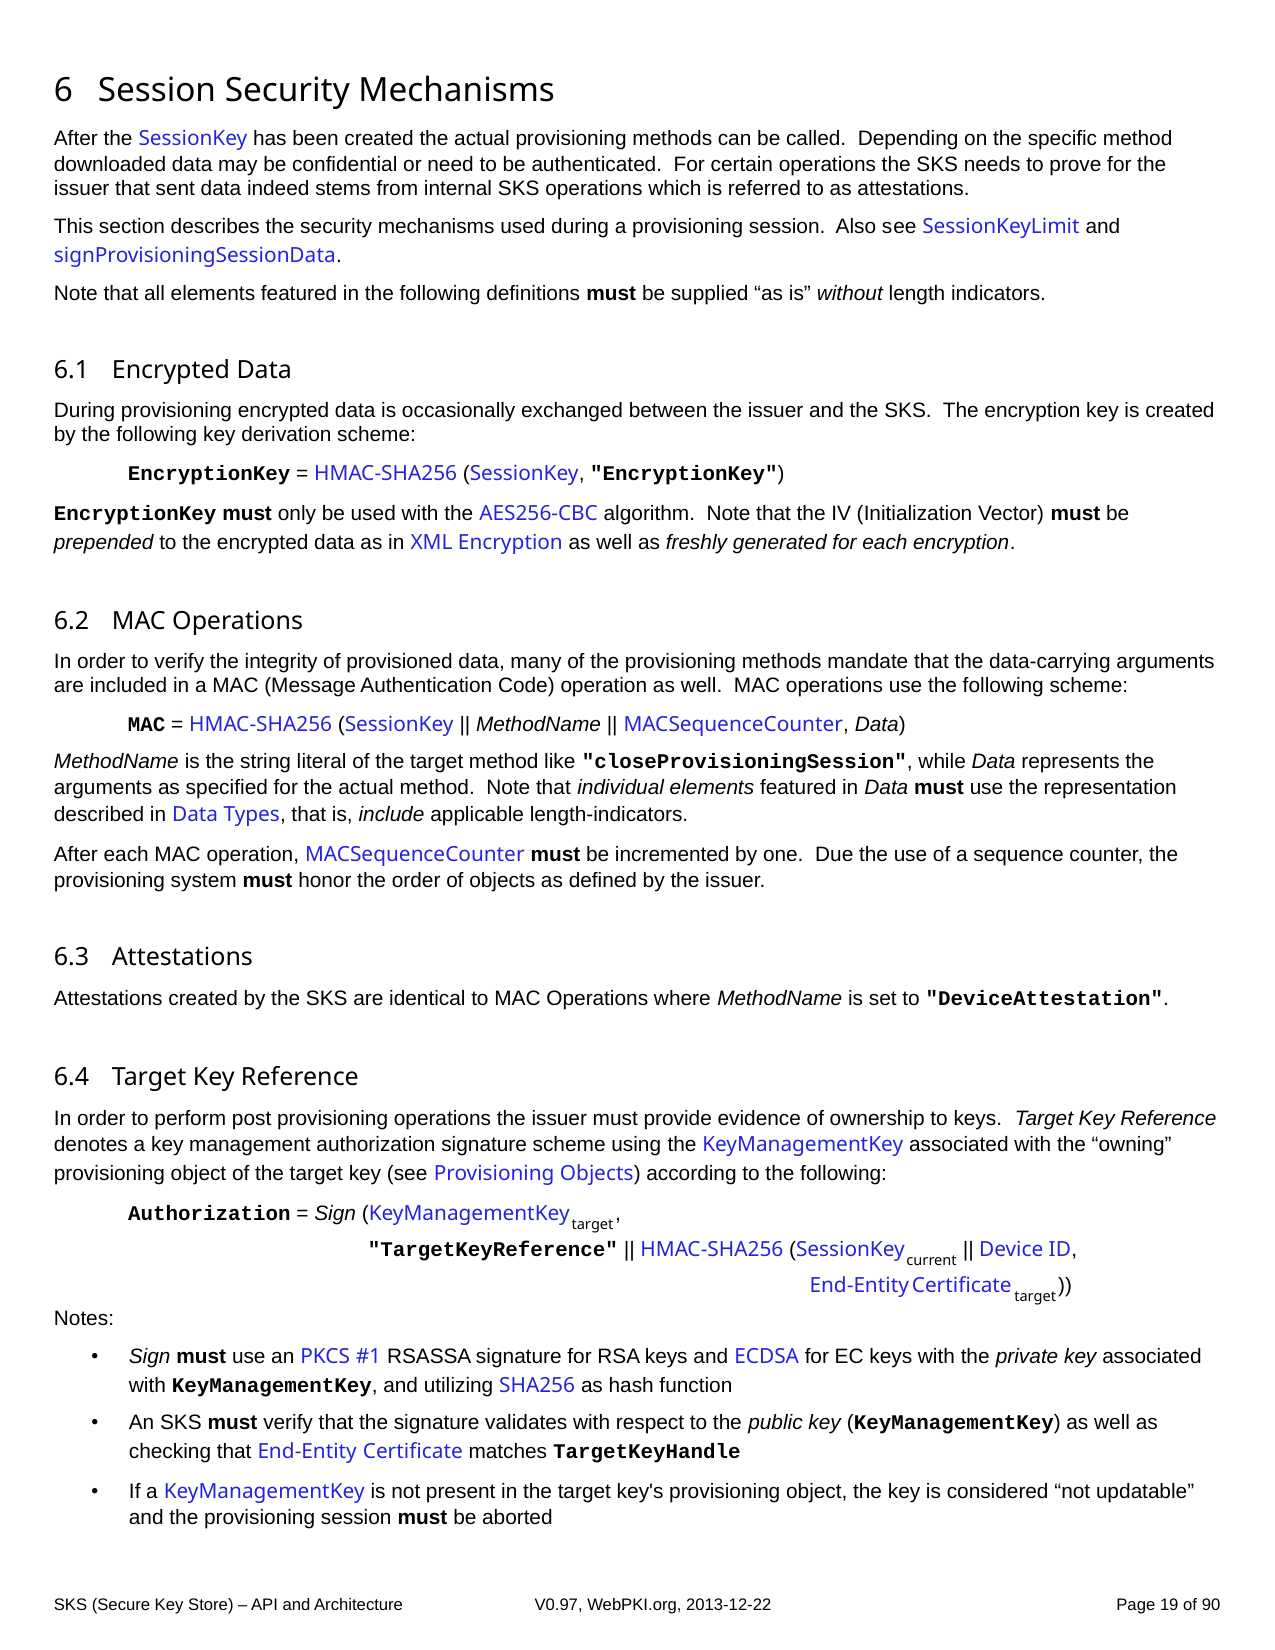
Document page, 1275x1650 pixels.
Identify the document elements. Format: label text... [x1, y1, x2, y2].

list Sign must use an PKCS #1 RSASSA signature for RSA keys and ECDSA for EC keys with the private key associated with KeyManagementKey, and utilizing SHA256 as hash function [91, 1341, 1221, 1398]
text MethodName is the string literal of the target method like "closeProvisioningSession", while Data represents the arguments as specified for the actual method. Note that individual elements featured in Data must use the representation described in Data Types, that is, include applicable length-indicators. [54, 749, 1221, 827]
text In order to verify the integrity of provisioned data, many of the provisioning methods mandate that the data-carrying arguments are included in a MAC (Message Authentication Code) operation as well. MAC operations use the following scheme: [54, 649, 1221, 697]
subtitle Encrypted Data [54, 352, 1221, 386]
text EncryptionKey = HMAC-SHA256 (SessionKey, "EncryptionKey") [54, 458, 1221, 486]
list An SKS must verify that the signature validates with respect to the public key (KeyManagementKey) as well as checking that End-Entity Certificate matches TargetKeyHandle [91, 1410, 1221, 1464]
list If a KeyManagementKey is not present in the target key's provisioning object, the key is considered “not updatable” and the provisioning session must be aborted [91, 1476, 1221, 1529]
text Note that all elements featured in the following definitions must be supplied “as is” without length indicators. [54, 280, 1221, 304]
text During provisioning encrypted data is occasionally exchanged between the issuer and the SKS. The encryption key is created by the following key derivation scheme: [54, 398, 1221, 446]
text Attestations created by the SKS are identical to MAC Operations where MethodName is set to "DeviceAttestation". [54, 986, 1221, 1011]
subtitle Session Security Mechanisms [54, 66, 1221, 111]
text After the SessionKey has been created the actual provisioning methods can be called. Depending on the specific method downloaded data may be confidential or need to be authenticated. For certain operations the SKS needs to prove for the issuer that sent data indeed stems from internal SKS operations which is referred to as attestations. [54, 123, 1221, 200]
text In order to perform post provisioning operations the issuer must provide evidence of ownership to keys. Target Key Reference denotes a key management authorization signature scheme using the KeyManagementKey associated with the “owning” provisioning object of the target key (see Provisioning Objects) according to the following: [54, 1105, 1221, 1186]
text EncryptionKey must only be used with the AES256-CBC algorithm. Note that the IV (Initialization Vector) must be prepended to the encrypted data as in XML Encryption as well as freshly generated for each encryption. [54, 498, 1221, 555]
text End-Entity Certificate target )) [54, 1270, 1221, 1306]
text Notes: [54, 1306, 1221, 1330]
text MAC = HMAC-SHA256 (SessionKey || MethodName || MACSequenceCounter, Data) [54, 709, 1221, 737]
subtitle Attestations [54, 939, 1221, 973]
text This section describes the security mechanisms used during a provisioning session. Also see SessionKeyLimit and signProvisioningSessionData. [54, 212, 1221, 268]
text After each MAC operation, MACSequenceCounter must be incremented by one. Due the use of a sequence counter, the provisioning system must honor the order of objects as defined by the issuer. [54, 839, 1221, 892]
subtitle Target Key Reference [54, 1059, 1221, 1093]
text Authorization = Sign (KeyManagementKey target , "TargetKeyReference" || HMAC-SHA256 (SessionKey current || Device ID, [54, 1198, 1221, 1270]
subtitle MAC Operations [54, 603, 1221, 637]
